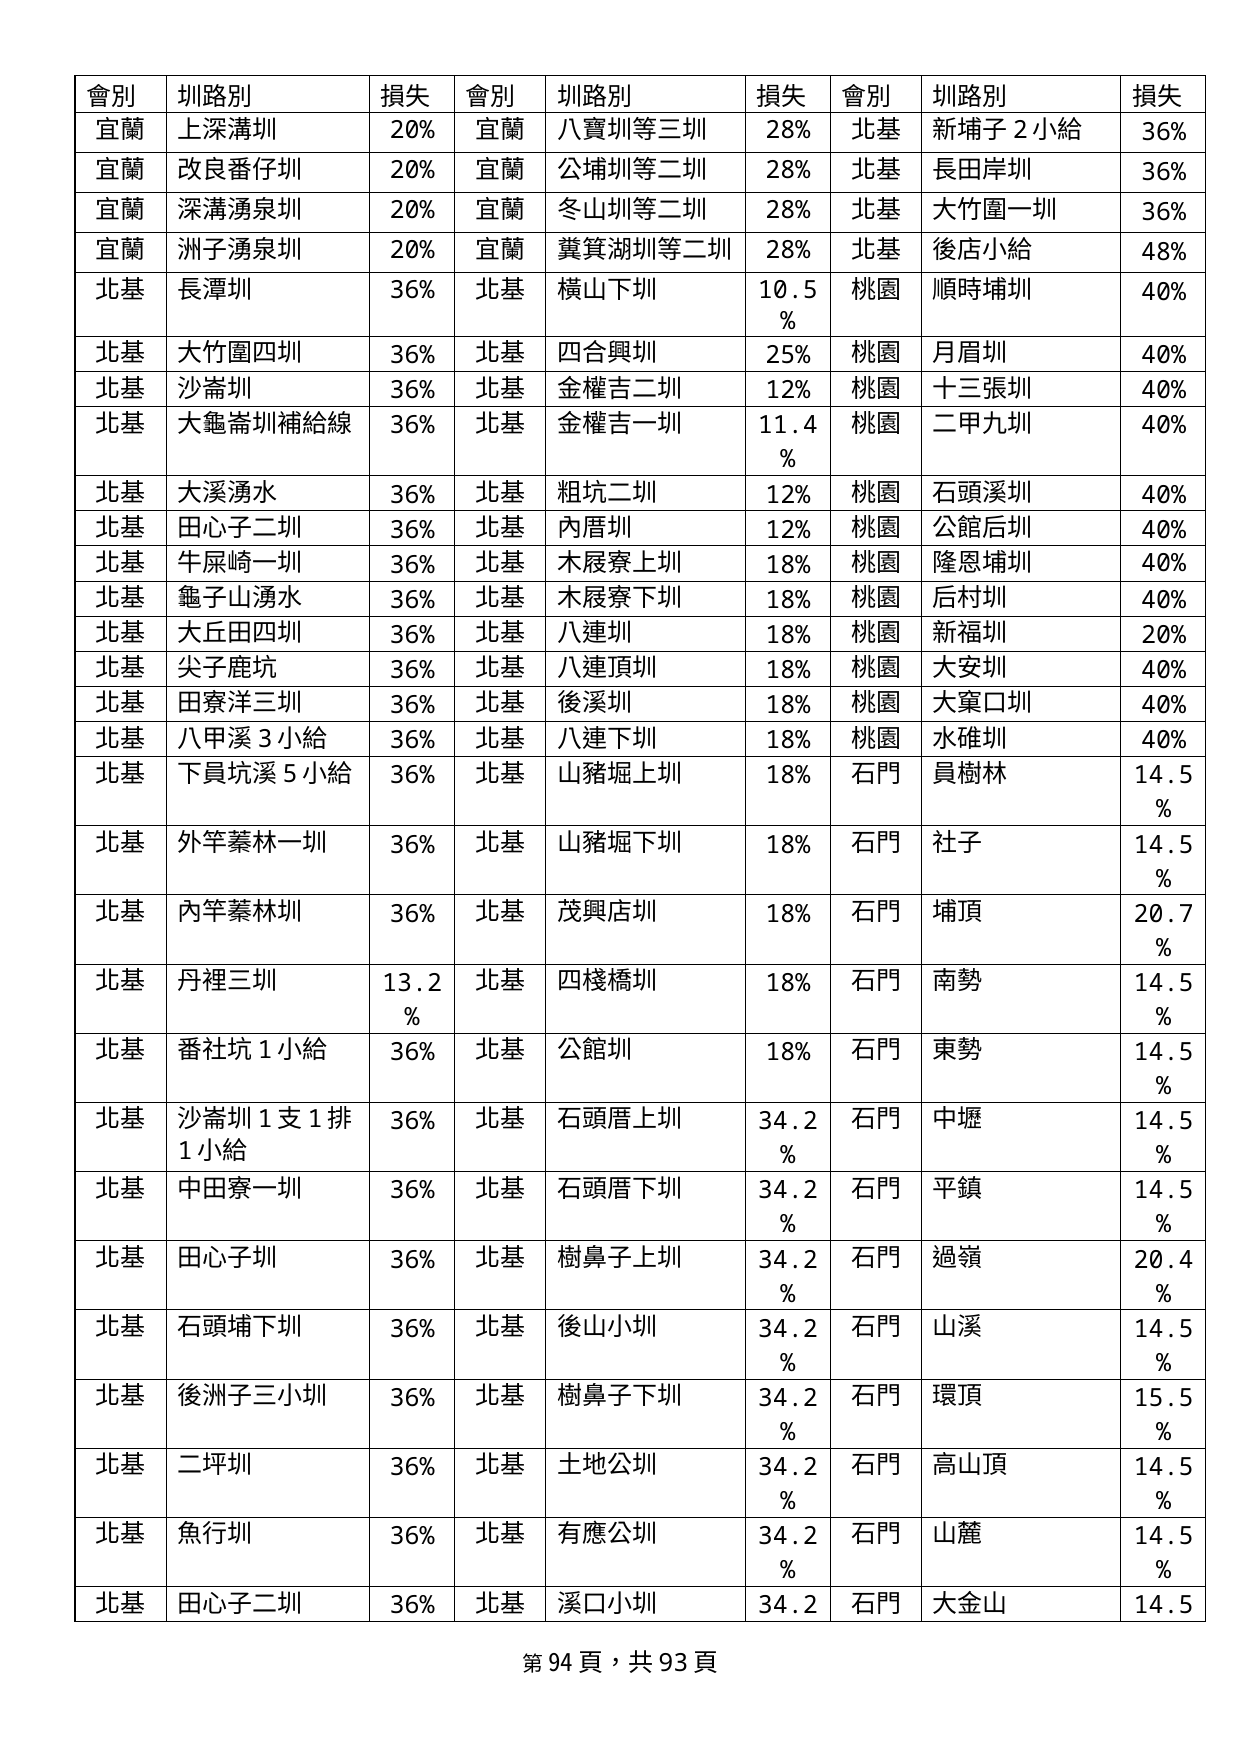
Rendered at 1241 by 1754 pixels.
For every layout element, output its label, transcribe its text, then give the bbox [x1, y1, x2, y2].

table_cell 北基 [831, 113, 921, 152]
table_cell 丹裡三圳 [167, 965, 369, 1033]
table_cell 北基 [455, 1172, 545, 1240]
table_cell 36% [370, 273, 454, 336]
table_cell 18% [746, 582, 830, 616]
table_cell 魚行圳 [167, 1518, 369, 1586]
table_cell 36% [370, 826, 454, 894]
table_cell 14.5% [1121, 757, 1205, 825]
table_cell 茂興店圳 [546, 895, 745, 963]
table_cell 二甲九圳 [922, 407, 1120, 475]
table_cell 大竹圍一圳 [922, 193, 1120, 232]
table_cell 溪口小圳 [546, 1587, 745, 1621]
table_cell 大安圳 [922, 652, 1120, 686]
table_cell 大窠口圳 [922, 687, 1120, 721]
table_cell 田心子二圳 [167, 1587, 369, 1621]
table_cell 北基 [455, 757, 545, 825]
table_cell 14.5% [1121, 1034, 1205, 1102]
table_cell 山麓 [922, 1518, 1120, 1586]
table_cell 埔頂 [922, 895, 1120, 963]
table_cell 石門 [831, 1172, 921, 1240]
table_cell 36% [370, 1587, 454, 1621]
table_cell 14.5% [1121, 826, 1205, 894]
table_cell 桃園 [831, 511, 921, 545]
table_cell 桃園 [831, 722, 921, 756]
table_cell 36% [370, 1172, 454, 1240]
table_cell 36% [370, 546, 454, 581]
table_cell 宜蘭 [455, 153, 545, 192]
table_cell 36% [370, 757, 454, 825]
table_cell 48% [1121, 233, 1205, 272]
table_cell 隆恩埔圳 [922, 546, 1120, 581]
table_cell 宜蘭 [76, 233, 166, 272]
table_cell 36% [370, 511, 454, 545]
table_cell 20.4% [1121, 1241, 1205, 1309]
table_cell 北基 [76, 757, 166, 825]
table_cell 北基 [76, 476, 166, 510]
table_cell 山豬堀下圳 [546, 826, 745, 894]
table_cell 14.5% [1121, 1518, 1205, 1586]
table_header 會別 [455, 76, 545, 112]
table_header 損失 [370, 76, 454, 112]
table_cell 沙崙圳1支1排1小給 [167, 1103, 369, 1171]
table_cell 有應公圳 [546, 1518, 745, 1586]
table_cell 大金山 [922, 1587, 1120, 1621]
table_cell 10.5% [746, 273, 830, 336]
table_cell 順時埔圳 [922, 273, 1120, 336]
table_cell 40% [1121, 337, 1205, 371]
table_cell 桃園 [831, 617, 921, 651]
table_cell 20% [370, 233, 454, 272]
table_cell 粗坑二圳 [546, 476, 745, 510]
table_cell 石門 [831, 1310, 921, 1378]
table_cell 北基 [76, 372, 166, 406]
table_cell 宜蘭 [76, 153, 166, 192]
table_cell 28% [746, 193, 830, 232]
table_cell 新福圳 [922, 617, 1120, 651]
table_cell 北基 [455, 511, 545, 545]
table_cell 北基 [455, 372, 545, 406]
table_cell 宜蘭 [455, 193, 545, 232]
table_cell 北基 [455, 617, 545, 651]
table_cell 北基 [455, 1241, 545, 1309]
table_cell 北基 [76, 546, 166, 581]
table_cell 18% [746, 687, 830, 721]
table_cell 北基 [76, 1172, 166, 1240]
table_cell 宜蘭 [455, 113, 545, 152]
table_cell 40% [1121, 476, 1205, 510]
table_cell 28% [746, 233, 830, 272]
table_cell 後溪圳 [546, 687, 745, 721]
table_cell 14.5% [1121, 965, 1205, 1033]
table_cell 18% [746, 757, 830, 825]
table_cell 金權吉一圳 [546, 407, 745, 475]
table_cell 40% [1121, 687, 1205, 721]
table_cell 公館后圳 [922, 511, 1120, 545]
table_cell 36% [370, 1241, 454, 1309]
table_cell 北基 [455, 582, 545, 616]
table_cell 14.5% [1121, 1103, 1205, 1171]
table_cell 後店小給 [922, 233, 1120, 272]
table_cell 北基 [76, 407, 166, 475]
table_cell 25% [746, 337, 830, 371]
table_cell 34.2% [746, 1518, 830, 1586]
table_cell 桃園 [831, 582, 921, 616]
table_cell 外竿蓁林一圳 [167, 826, 369, 894]
table_cell 月眉圳 [922, 337, 1120, 371]
table_cell 北基 [455, 965, 545, 1033]
table_cell 18% [746, 895, 830, 963]
table_cell 宜蘭 [455, 233, 545, 272]
table_cell 八連下圳 [546, 722, 745, 756]
table_cell 北基 [455, 337, 545, 371]
table_cell 北基 [76, 826, 166, 894]
table_cell 北基 [455, 273, 545, 336]
table_cell 11.4% [746, 407, 830, 475]
table_cell 木屐寮下圳 [546, 582, 745, 616]
table_cell 34.2% [746, 1310, 830, 1378]
table_cell 北基 [76, 687, 166, 721]
table_cell 沙崙圳 [167, 372, 369, 406]
table_cell 八寶圳等三圳 [546, 113, 745, 152]
table_cell 中壢 [922, 1103, 1120, 1171]
table_cell 桃園 [831, 476, 921, 510]
table_cell 36% [370, 617, 454, 651]
table_cell 內竿蓁林圳 [167, 895, 369, 963]
table_cell 石門 [831, 895, 921, 963]
table_cell 20% [370, 113, 454, 152]
table_cell 員樹林 [922, 757, 1120, 825]
table_cell 北基 [831, 153, 921, 192]
table_cell 過嶺 [922, 1241, 1120, 1309]
table_cell 36% [370, 722, 454, 756]
table_cell 18% [746, 965, 830, 1033]
table_cell 環頂 [922, 1380, 1120, 1448]
table_cell 樹鼻子上圳 [546, 1241, 745, 1309]
table_cell 36% [370, 372, 454, 406]
table_cell 上深溝圳 [167, 113, 369, 152]
table_cell 40% [1121, 546, 1205, 581]
table_cell 北基 [76, 337, 166, 371]
table_cell 18% [746, 652, 830, 686]
table_cell 36% [370, 1310, 454, 1378]
table_cell 12% [746, 476, 830, 510]
table_cell 內厝圳 [546, 511, 745, 545]
table_cell 南勢 [922, 965, 1120, 1033]
table_cell 12% [746, 511, 830, 545]
table_cell 土地公圳 [546, 1449, 745, 1517]
table_cell 18% [746, 826, 830, 894]
table_cell 北基 [76, 1310, 166, 1378]
table_cell 18% [746, 722, 830, 756]
table_cell 石頭厝下圳 [546, 1172, 745, 1240]
table_cell 13.2% [370, 965, 454, 1033]
table_cell 北基 [455, 546, 545, 581]
table_header 損失 [1121, 76, 1205, 112]
table_cell 北基 [455, 722, 545, 756]
table_cell 20% [1121, 617, 1205, 651]
table_cell 宜蘭 [76, 193, 166, 232]
table_cell 36% [370, 1380, 454, 1448]
table_cell 桃園 [831, 407, 921, 475]
table_cell 二坪圳 [167, 1449, 369, 1517]
table_cell 北基 [76, 1449, 166, 1517]
table_cell 36% [1121, 193, 1205, 232]
table_cell 北基 [831, 233, 921, 272]
table_cell 15.5% [1121, 1380, 1205, 1448]
table_cell 36% [370, 1449, 454, 1517]
table_cell 36% [1121, 153, 1205, 192]
table_cell 20% [370, 153, 454, 192]
table_cell 長潭圳 [167, 273, 369, 336]
table_cell 八甲溪3小給 [167, 722, 369, 756]
table_cell 34.2% [746, 1241, 830, 1309]
table_cell 36% [370, 895, 454, 963]
table_cell 石頭溪圳 [922, 476, 1120, 510]
table_cell 糞箕湖圳等二圳 [546, 233, 745, 272]
table_cell 北基 [76, 617, 166, 651]
table_cell 36% [370, 476, 454, 510]
table_cell 18% [746, 1034, 830, 1102]
table_cell 北基 [831, 193, 921, 232]
table_cell 36% [370, 687, 454, 721]
table_cell 石門 [831, 965, 921, 1033]
table_cell 大丘田四圳 [167, 617, 369, 651]
table_cell 36% [370, 1034, 454, 1102]
table_cell 八連圳 [546, 617, 745, 651]
table_cell 36% [370, 337, 454, 371]
table_cell 北基 [76, 652, 166, 686]
table_header 損失 [746, 76, 830, 112]
table_cell 14.5% [1121, 1172, 1205, 1240]
table_cell 山溪 [922, 1310, 1120, 1378]
table_cell 28% [746, 153, 830, 192]
table_cell 桃園 [831, 652, 921, 686]
table_cell 桃園 [831, 546, 921, 581]
table_cell 40% [1121, 582, 1205, 616]
table_cell 北基 [455, 1449, 545, 1517]
table_cell 36% [370, 1518, 454, 1586]
table_cell 石門 [831, 1034, 921, 1102]
table_cell 北基 [455, 652, 545, 686]
table_cell 宜蘭 [76, 113, 166, 152]
table_cell 北基 [76, 1518, 166, 1586]
table_cell 桃園 [831, 687, 921, 721]
table_cell 公館圳 [546, 1034, 745, 1102]
table_cell 桃園 [831, 372, 921, 406]
table_cell 石門 [831, 757, 921, 825]
table_cell 中田寮一圳 [167, 1172, 369, 1240]
table_cell 北基 [76, 1587, 166, 1621]
table_cell 北基 [455, 687, 545, 721]
table_cell 番社坑1小給 [167, 1034, 369, 1102]
table_cell 北基 [455, 1518, 545, 1586]
table_cell 龜子山湧水 [167, 582, 369, 616]
table_cell 28% [746, 113, 830, 152]
table_cell 東勢 [922, 1034, 1120, 1102]
table_cell 34.2 [746, 1587, 830, 1621]
table_cell 北基 [76, 1034, 166, 1102]
table_header 圳路別 [546, 76, 745, 112]
table_cell 34.2% [746, 1172, 830, 1240]
table_cell 石頭厝上圳 [546, 1103, 745, 1171]
table_cell 公埔圳等二圳 [546, 153, 745, 192]
table_cell 北基 [455, 476, 545, 510]
table_cell 34.2% [746, 1380, 830, 1448]
table_cell 田心子二圳 [167, 511, 369, 545]
table_cell 北基 [76, 511, 166, 545]
table_cell 18% [746, 546, 830, 581]
table_cell 北基 [455, 1587, 545, 1621]
table_cell 北基 [455, 407, 545, 475]
table_cell 34.2% [746, 1449, 830, 1517]
table_cell 36% [370, 582, 454, 616]
table_cell 金權吉二圳 [546, 372, 745, 406]
table_cell 石門 [831, 1103, 921, 1171]
table_cell 新埔子2小給 [922, 113, 1120, 152]
table_cell 18% [746, 617, 830, 651]
table_cell 石門 [831, 1241, 921, 1309]
table_cell 石門 [831, 1380, 921, 1448]
table_cell 北基 [455, 895, 545, 963]
table_cell 石門 [831, 1587, 921, 1621]
table_cell 40% [1121, 652, 1205, 686]
table_header 圳路別 [167, 76, 369, 112]
table_cell 北基 [76, 895, 166, 963]
table_cell 20.7% [1121, 895, 1205, 963]
table_cell 高山頂 [922, 1449, 1120, 1517]
table_cell 石頭埔下圳 [167, 1310, 369, 1378]
table_cell 北基 [76, 722, 166, 756]
table_cell 木屐寮上圳 [546, 546, 745, 581]
table_cell 36% [370, 1103, 454, 1171]
table_cell 14.5% [1121, 1310, 1205, 1378]
table_cell 大龜崙圳補給線 [167, 407, 369, 475]
table_cell 下員坑溪5小給 [167, 757, 369, 825]
table_cell 40% [1121, 372, 1205, 406]
table_cell 四合興圳 [546, 337, 745, 371]
table_cell 36% [370, 407, 454, 475]
table_cell 北基 [455, 1034, 545, 1102]
table_cell 20% [370, 193, 454, 232]
table_cell 洲子湧泉圳 [167, 233, 369, 272]
table_cell 北基 [76, 1380, 166, 1448]
table_cell 12% [746, 372, 830, 406]
table_header 會別 [831, 76, 921, 112]
table_header 圳路別 [922, 76, 1120, 112]
table_cell 田寮洋三圳 [167, 687, 369, 721]
table_cell 大溪湧水 [167, 476, 369, 510]
table_cell 北基 [76, 582, 166, 616]
table_cell 樹鼻子下圳 [546, 1380, 745, 1448]
table_cell 后村圳 [922, 582, 1120, 616]
table_cell 北基 [455, 1380, 545, 1448]
table_cell 改良番仔圳 [167, 153, 369, 192]
table_cell 北基 [76, 965, 166, 1033]
table_cell 平鎮 [922, 1172, 1120, 1240]
table_cell 桃園 [831, 337, 921, 371]
table_cell 36% [1121, 113, 1205, 152]
table_cell 四棧橋圳 [546, 965, 745, 1033]
table_cell 橫山下圳 [546, 273, 745, 336]
table_cell 大竹圍四圳 [167, 337, 369, 371]
table_header 會別 [76, 76, 166, 112]
table_cell 40% [1121, 407, 1205, 475]
table_cell 冬山圳等二圳 [546, 193, 745, 232]
table_cell 後山小圳 [546, 1310, 745, 1378]
table_cell 八連頂圳 [546, 652, 745, 686]
table_cell 北基 [455, 826, 545, 894]
table_cell 北基 [455, 1103, 545, 1171]
table_cell 40% [1121, 273, 1205, 336]
table_cell 牛屎崎一圳 [167, 546, 369, 581]
table_cell 石門 [831, 1518, 921, 1586]
table_cell 桃園 [831, 273, 921, 336]
table_cell 14.5% [1121, 1449, 1205, 1517]
table_cell 北基 [76, 1241, 166, 1309]
table_cell 14.5 [1121, 1587, 1205, 1621]
table_cell 深溝湧泉圳 [167, 193, 369, 232]
table_cell 北基 [76, 273, 166, 336]
table_cell 長田岸圳 [922, 153, 1120, 192]
table_cell 社子 [922, 826, 1120, 894]
table_cell 北基 [76, 1103, 166, 1171]
table_cell 十三張圳 [922, 372, 1120, 406]
table_cell 山豬堀上圳 [546, 757, 745, 825]
table_cell 石門 [831, 826, 921, 894]
table_cell 34.2% [746, 1103, 830, 1171]
table_cell 石門 [831, 1449, 921, 1517]
table_cell 水碓圳 [922, 722, 1120, 756]
table_cell 後洲子三小圳 [167, 1380, 369, 1448]
table_cell 40% [1121, 511, 1205, 545]
table_cell 尖子鹿坑 [167, 652, 369, 686]
table_cell 北基 [455, 1310, 545, 1378]
table_cell 36% [370, 652, 454, 686]
table_cell 40% [1121, 722, 1205, 756]
table_cell 田心子圳 [167, 1241, 369, 1309]
